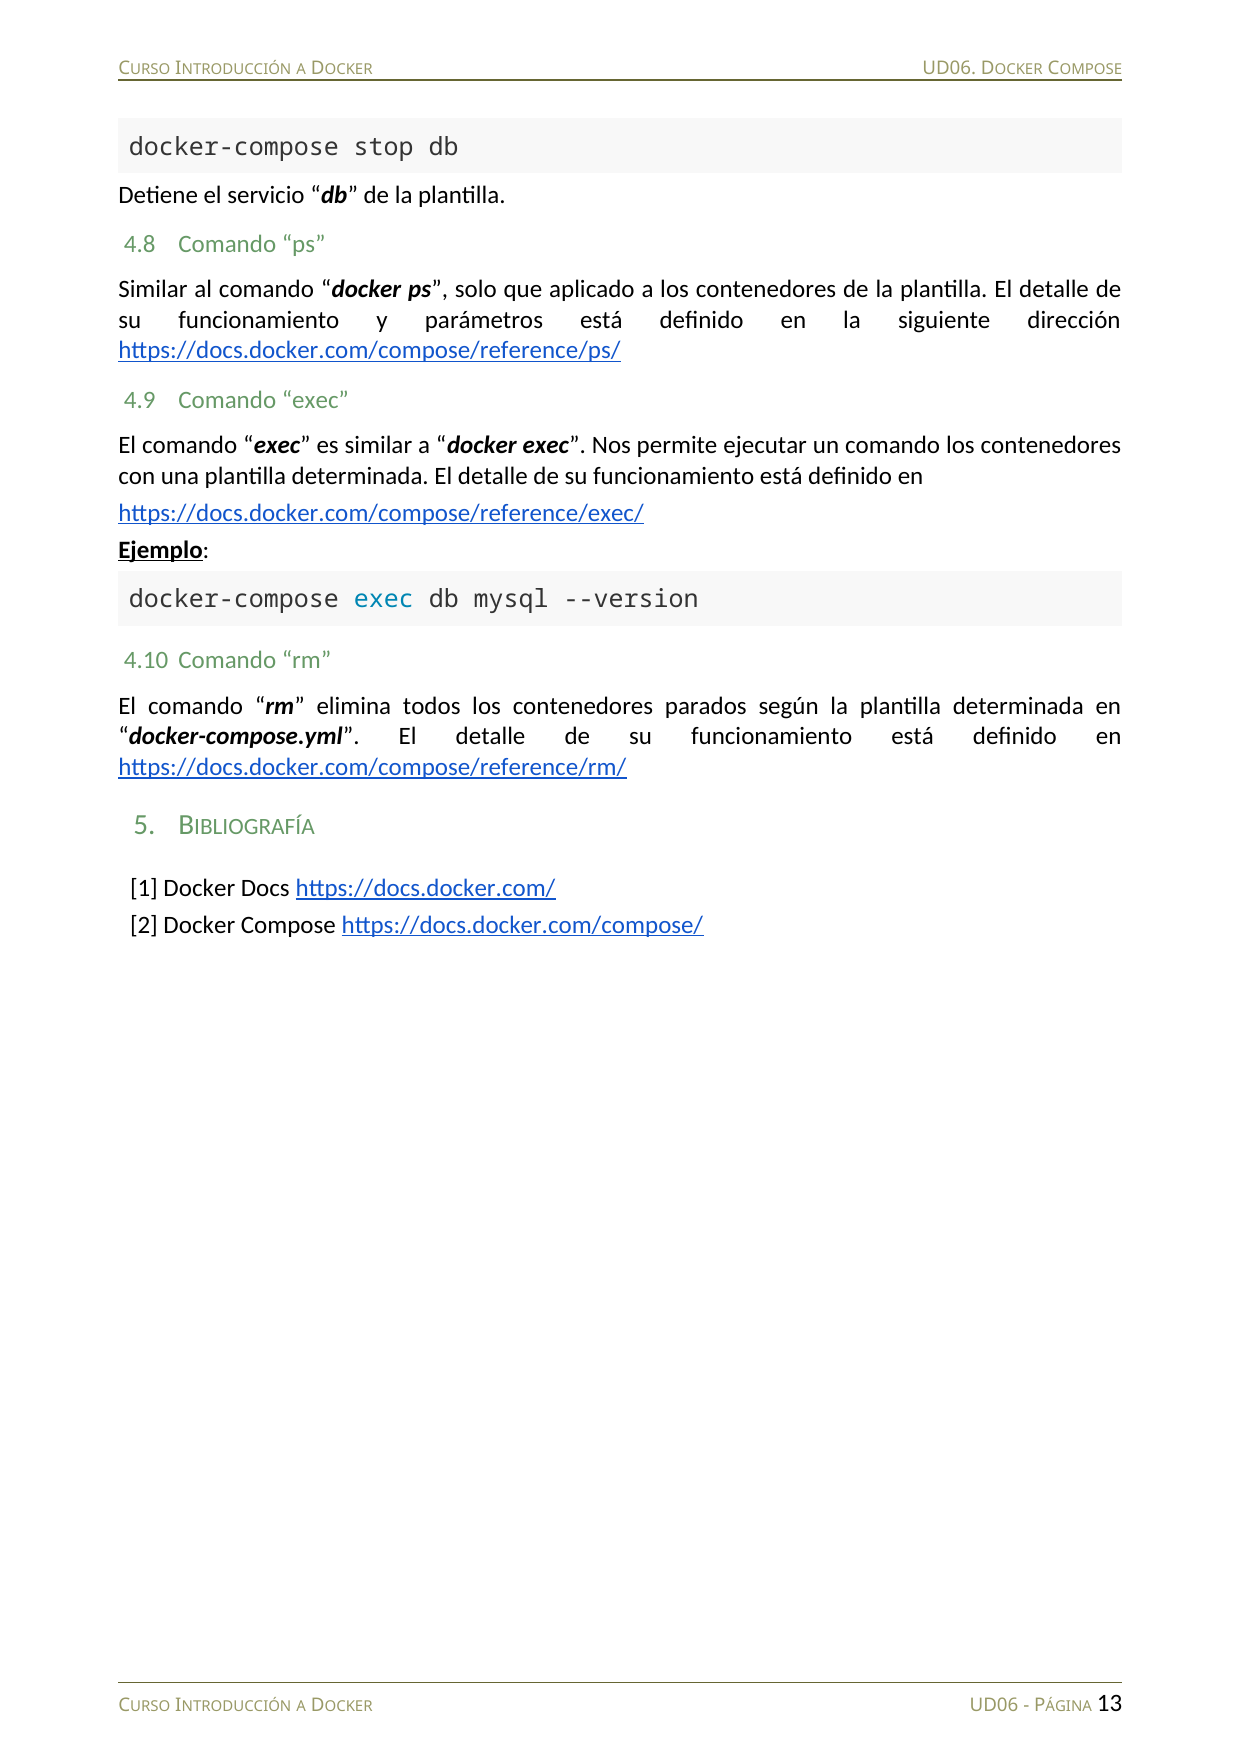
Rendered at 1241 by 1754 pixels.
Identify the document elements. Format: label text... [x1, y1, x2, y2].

text https://docs.docker.com/compose/reference/exec/ [118, 497, 1122, 527]
text El comando “rm” elimina todos los contenedores parados según la plantilla determinada en “docker-compose.yml”. El detalle de su funcionamiento está definido en https://docs.docker.com/compose/reference/rm/ [118, 690, 1122, 781]
subtitle Comando “exec” [118, 384, 1122, 414]
table_header docker-compose exec db mysql --version [118, 571, 1122, 626]
subtitle Comando “rm” [118, 644, 1122, 675]
table_header docker-compose stop db [118, 118, 1122, 173]
text [2] Docker Compose https://docs.docker.com/compose/ [118, 909, 1122, 939]
text Similar al comando “docker ps”, solo que aplicado a los contenedores de la plantilla. El detalle de su funcionamiento y parámetros está definido en la siguiente dirección https://docs.docker.com/compose/reference/ps/ [118, 273, 1122, 365]
text [1] Docker Docs https://docs.docker.com/ [118, 872, 1122, 902]
text El comando “exec” es similar a “docker exec”. Nos permite ejecutar un comando los contenedores con una plantilla determinada. El detalle de su funcionamiento está definido en [118, 429, 1122, 490]
text Ejemplo: [118, 534, 1122, 564]
subtitle Bibliografía [133, 806, 1122, 842]
text Detiene el servicio “db” de la plantilla. [118, 179, 1122, 209]
subtitle Comando “ps” [118, 228, 1122, 259]
